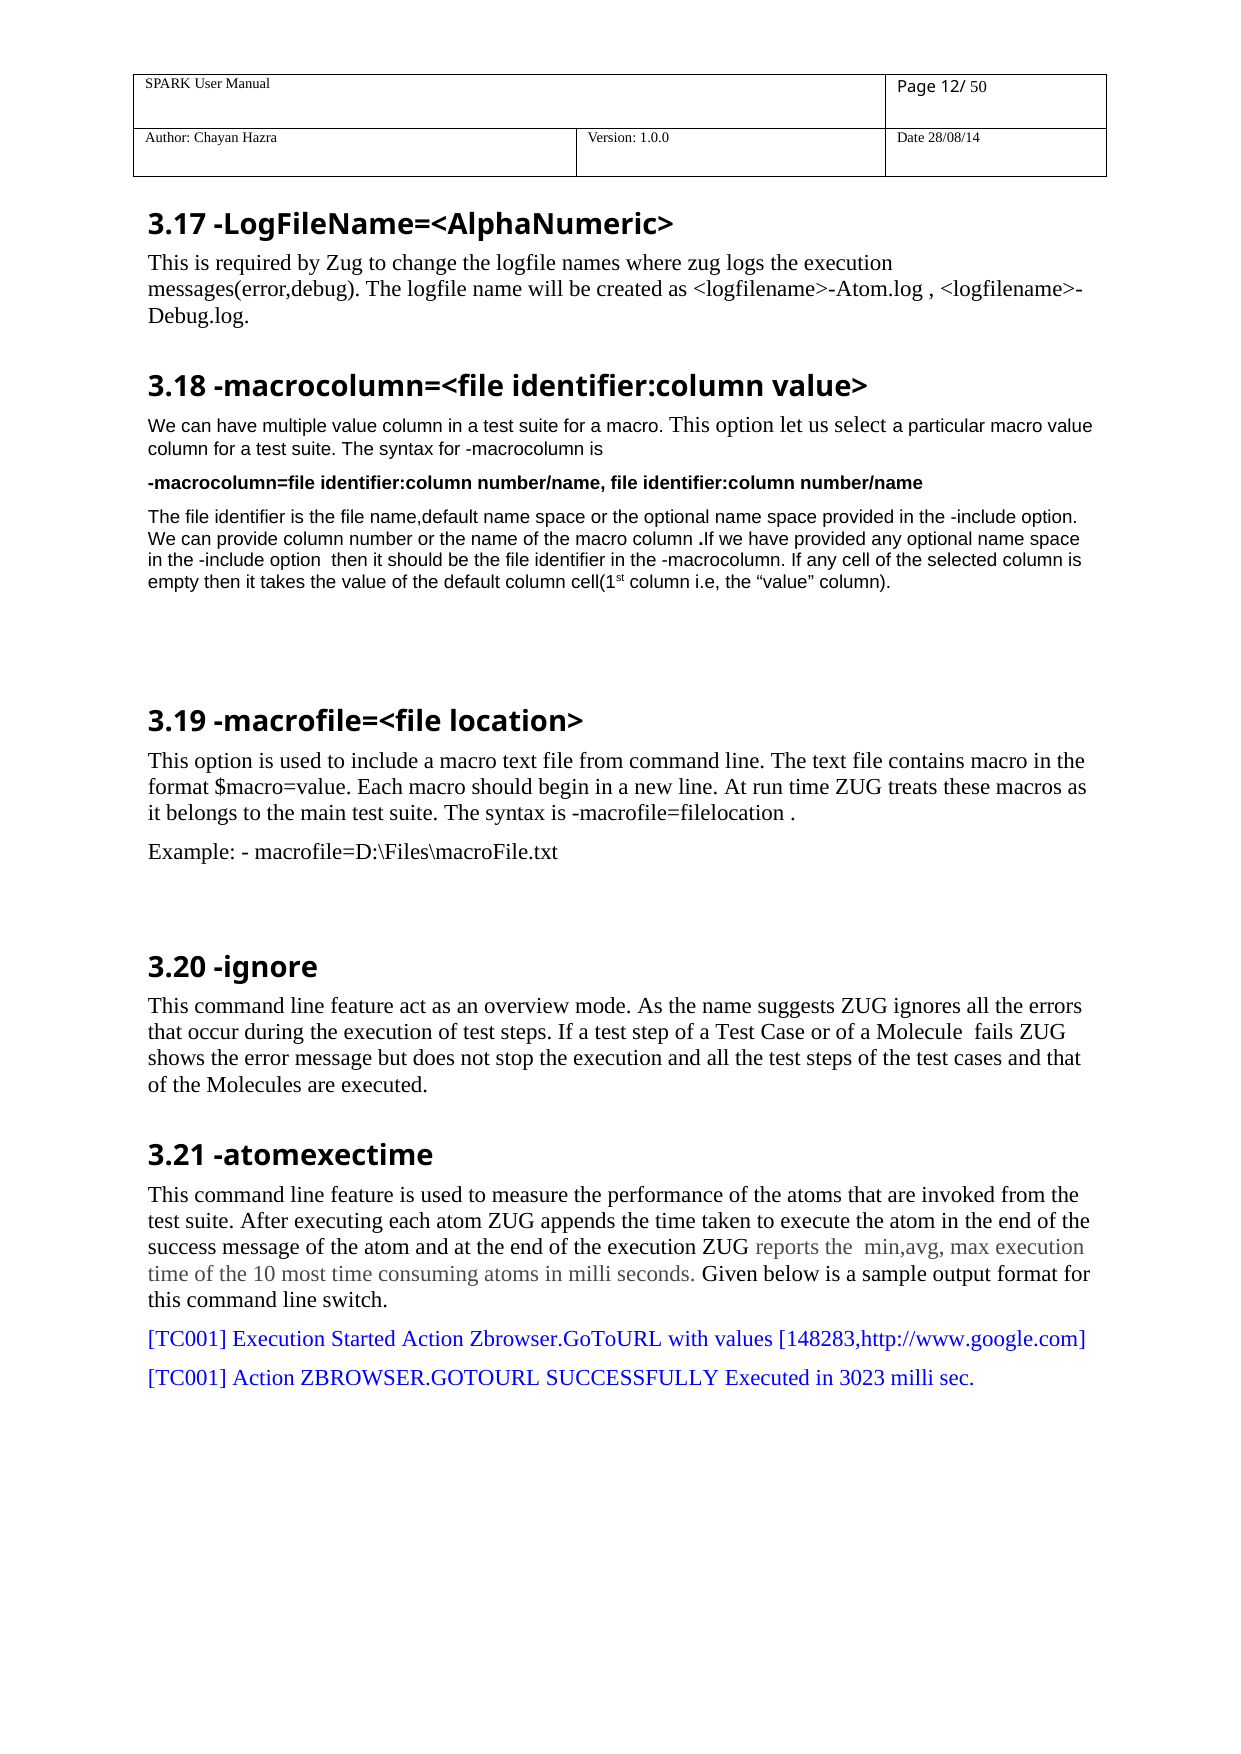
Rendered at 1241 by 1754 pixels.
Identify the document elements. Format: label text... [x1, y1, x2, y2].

text This option is used to include a macro text file from command line. The text file contains macro in the format $macro=value. Each macro should begin in a new line. At run time ZUG treats these macros as it belongs to the main test suite. The syntax is -macrofile=filelocation . [148, 747, 1092, 826]
subtitle 3.19 -macrofile=<file location> [148, 701, 1092, 740]
text -macrocolumn=file identifier:column number/name, file identifier:column number/name [148, 472, 1092, 493]
text This command line feature is used to measure the performance of the atoms that are invoked from the test suite. After executing each atom ZUG appends the time taken to execute the atom in the end of the success message of the atom and at the end of the execution ZUG reports the min,avg, max execution time of the 10 most time consuming atoms in milli seconds. Given below is a sample output format for this command line switch. [148, 1181, 1092, 1312]
subtitle 3.17 -LogFileName=<AlphaNumeric> [148, 203, 1092, 243]
subtitle 3.18 -macrocolumn=<file identifier:column value> [148, 366, 1092, 405]
text This command line feature act as an overview mode. As the name suggests ZUG ignores all the errors that occur during the execution of test steps. If a test step of a Test Case or of a Molecule fails ZUG shows the error message but does not stop the execution and all the test steps of the test cases and that of the Molecules are executed. [148, 992, 1092, 1097]
text [TC001] Execution Started Action Zbrowser.GoToURL with values [148283,http://www.google.com] [148, 1325, 1092, 1351]
text We can have multiple value column in a test suite for a macro. This option let us select a particular macro value column for a test suite. The syntax for -macrocolumn is [148, 412, 1092, 459]
text This is required by Zug to change the logfile names where zug logs the execution messages(error,debug). The logfile name will be created as <logfilename>-Atom.log , <logfilename>-Debug.log. [148, 249, 1092, 328]
subtitle 3.20 -ignore [148, 946, 1092, 986]
text The file identifier is the file name,default name space or the optional name space provided in the -include option. We can provide column number or the name of the macro column .If we have provided any optional name space in the -include option then it should be the file identifier in the -macrocolumn. If any cell of the selected column is empty then it takes the value of the default column cell(1st column i.e, the “value” column). [148, 506, 1092, 592]
text Example: - macrofile=D:\Files\macroFile.txt [148, 838, 1092, 864]
text [TC001] Action ZBROWSER.GOTOURL SUCCESSFULLY Executed in 3023 milli sec. [148, 1364, 1092, 1390]
subtitle 3.21 -atomexectime [148, 1135, 1092, 1174]
